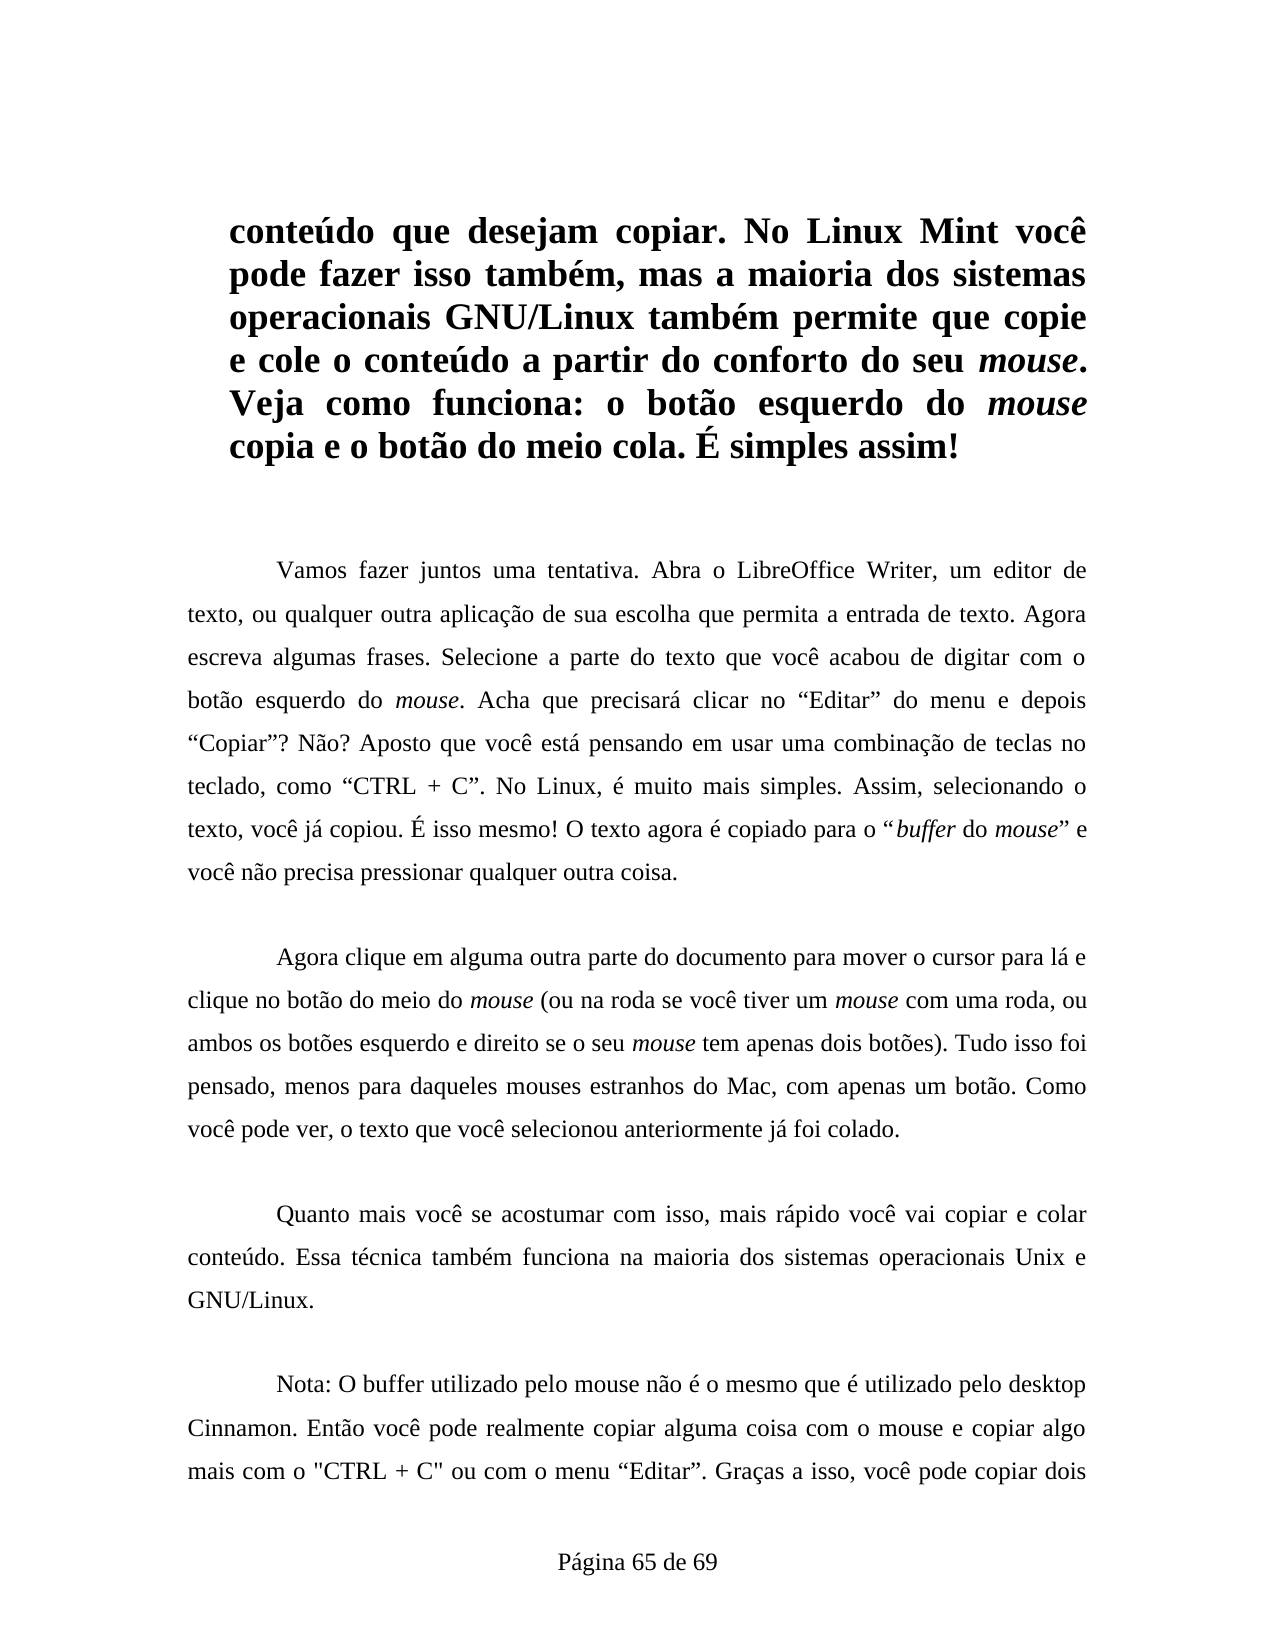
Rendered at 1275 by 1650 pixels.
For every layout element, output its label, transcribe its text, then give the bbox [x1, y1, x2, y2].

text Agora clique em alguma outra parte do documento para mover o cursor para lá e clique no botão do meio do mouse (ou na roda se você tiver um mouse com uma roda, ou ambos os botões esquerdo e direito se o seu mouse tem apenas dois botões). Tudo isso foi pensado, menos para daqueles mouses estranhos do Mac, com apenas um botão. Como você pode ver, o texto que você selecionou anteriormente já foi colado. [187, 942, 1087, 1143]
text Vamos fazer juntos uma tentativa. Abra o LibreOffice Writer, um editor de texto, ou qualquer outra aplicação de sua escolha que permita a entrada de texto. Agora escreva algumas frases. Selecione a parte do texto que você acabou de digitar com o botão esquerdo do mouse. Acha que precisará clicar no “Editar” do menu e depois “Copiar”? Não? Aposto que você está pensando em usar uma combinação de teclas no teclado, como “CTRL + C”. No Linux, é muito mais simples. Assim, selecionando o texto, você já copiou. É isso mesmo! O texto agora é copiado para o “buffer do mouse” e você não precisa pressionar qualquer outra coisa. [187, 556, 1087, 886]
text Quanto mais você se acostumar com isso, mais rápido você vai copiar e colar conteúdo. Essa técnica também funciona na maioria dos sistemas operacionais Unix e GNU/Linux. [187, 1199, 1087, 1314]
